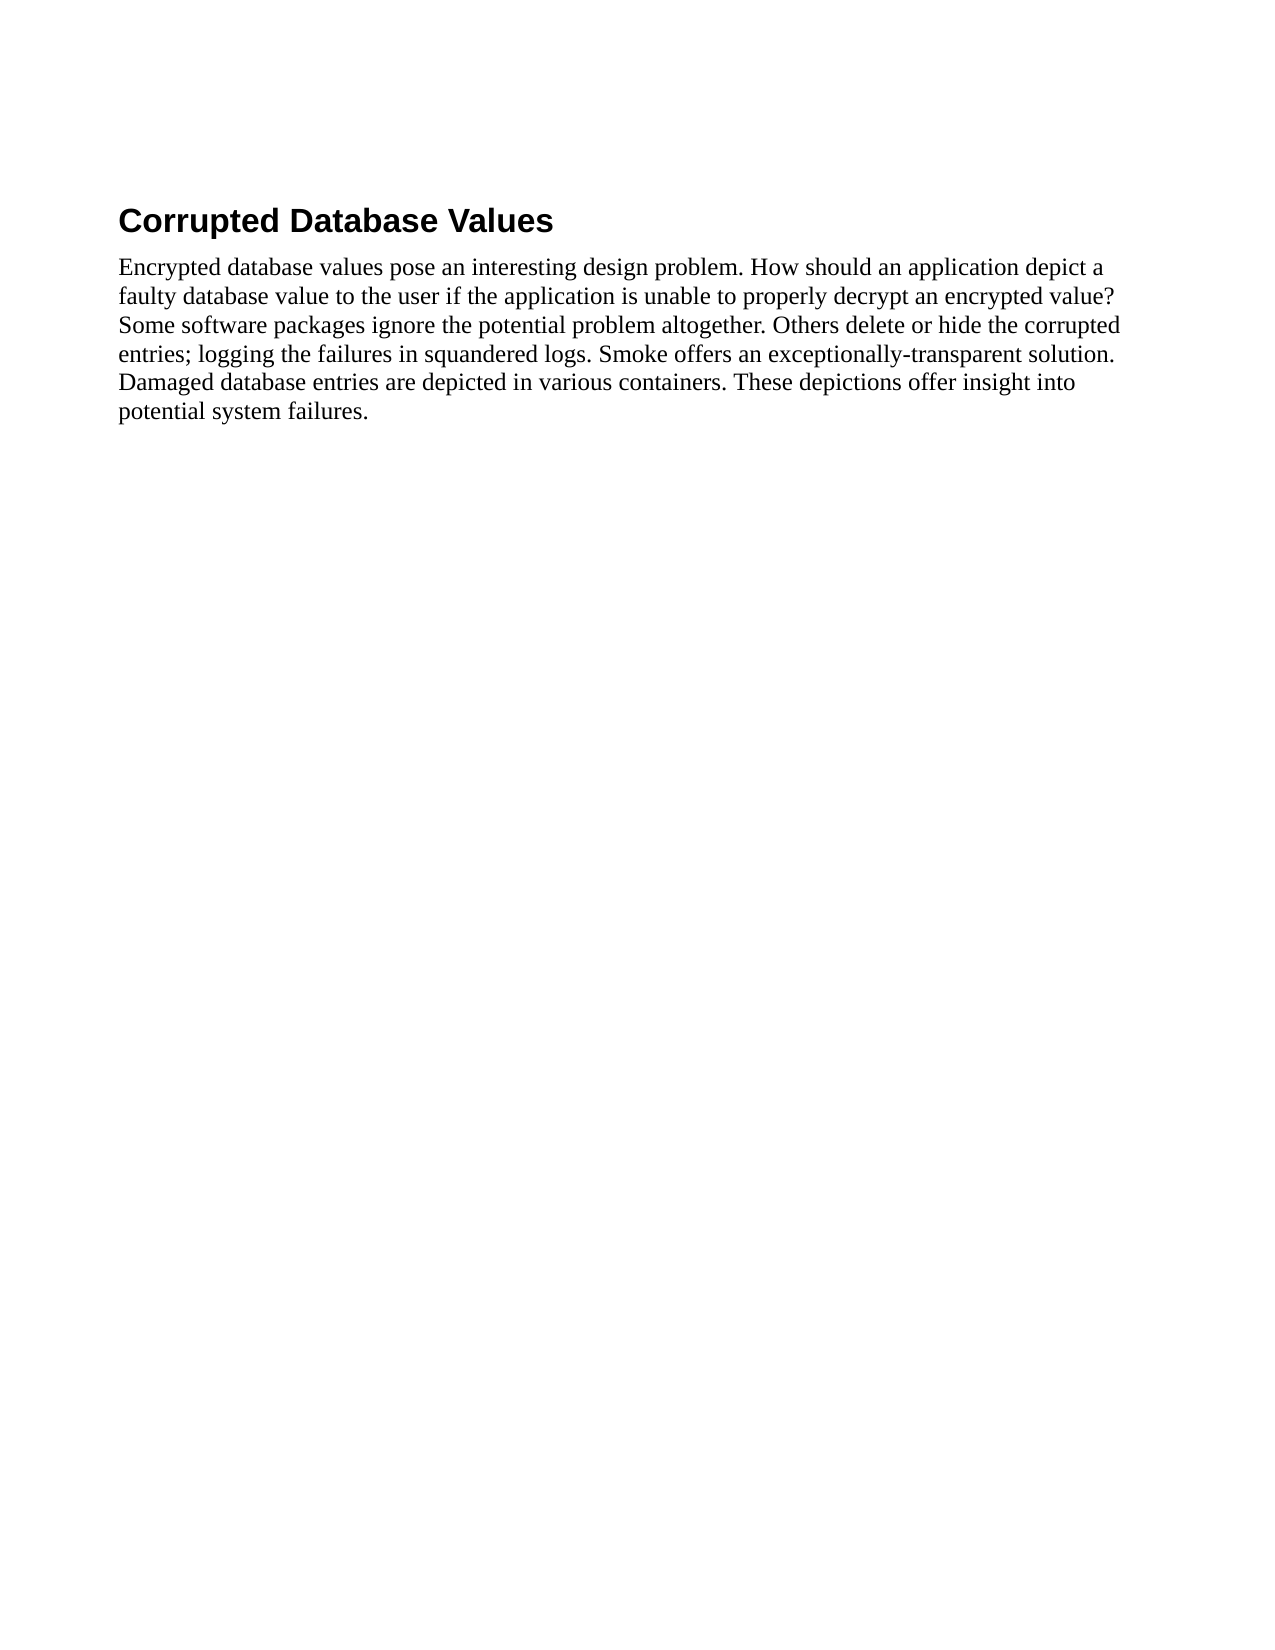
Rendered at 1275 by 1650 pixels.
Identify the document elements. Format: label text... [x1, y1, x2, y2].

subtitle Corrupted Database Values [118, 201, 1157, 240]
text Encrypted database values pose an interesting design problem. How should an application depict a faulty database value to the user if the application is unable to properly decrypt an encrypted value? Some software packages ignore the potential problem altogether. Others delete or hide the corrupted entries; logging the failures in squandered logs. Smoke offers an exceptionally-transparent solution. Damaged database entries are depicted in various containers. These depictions offer insight into potential system failures. [118, 252, 1157, 425]
